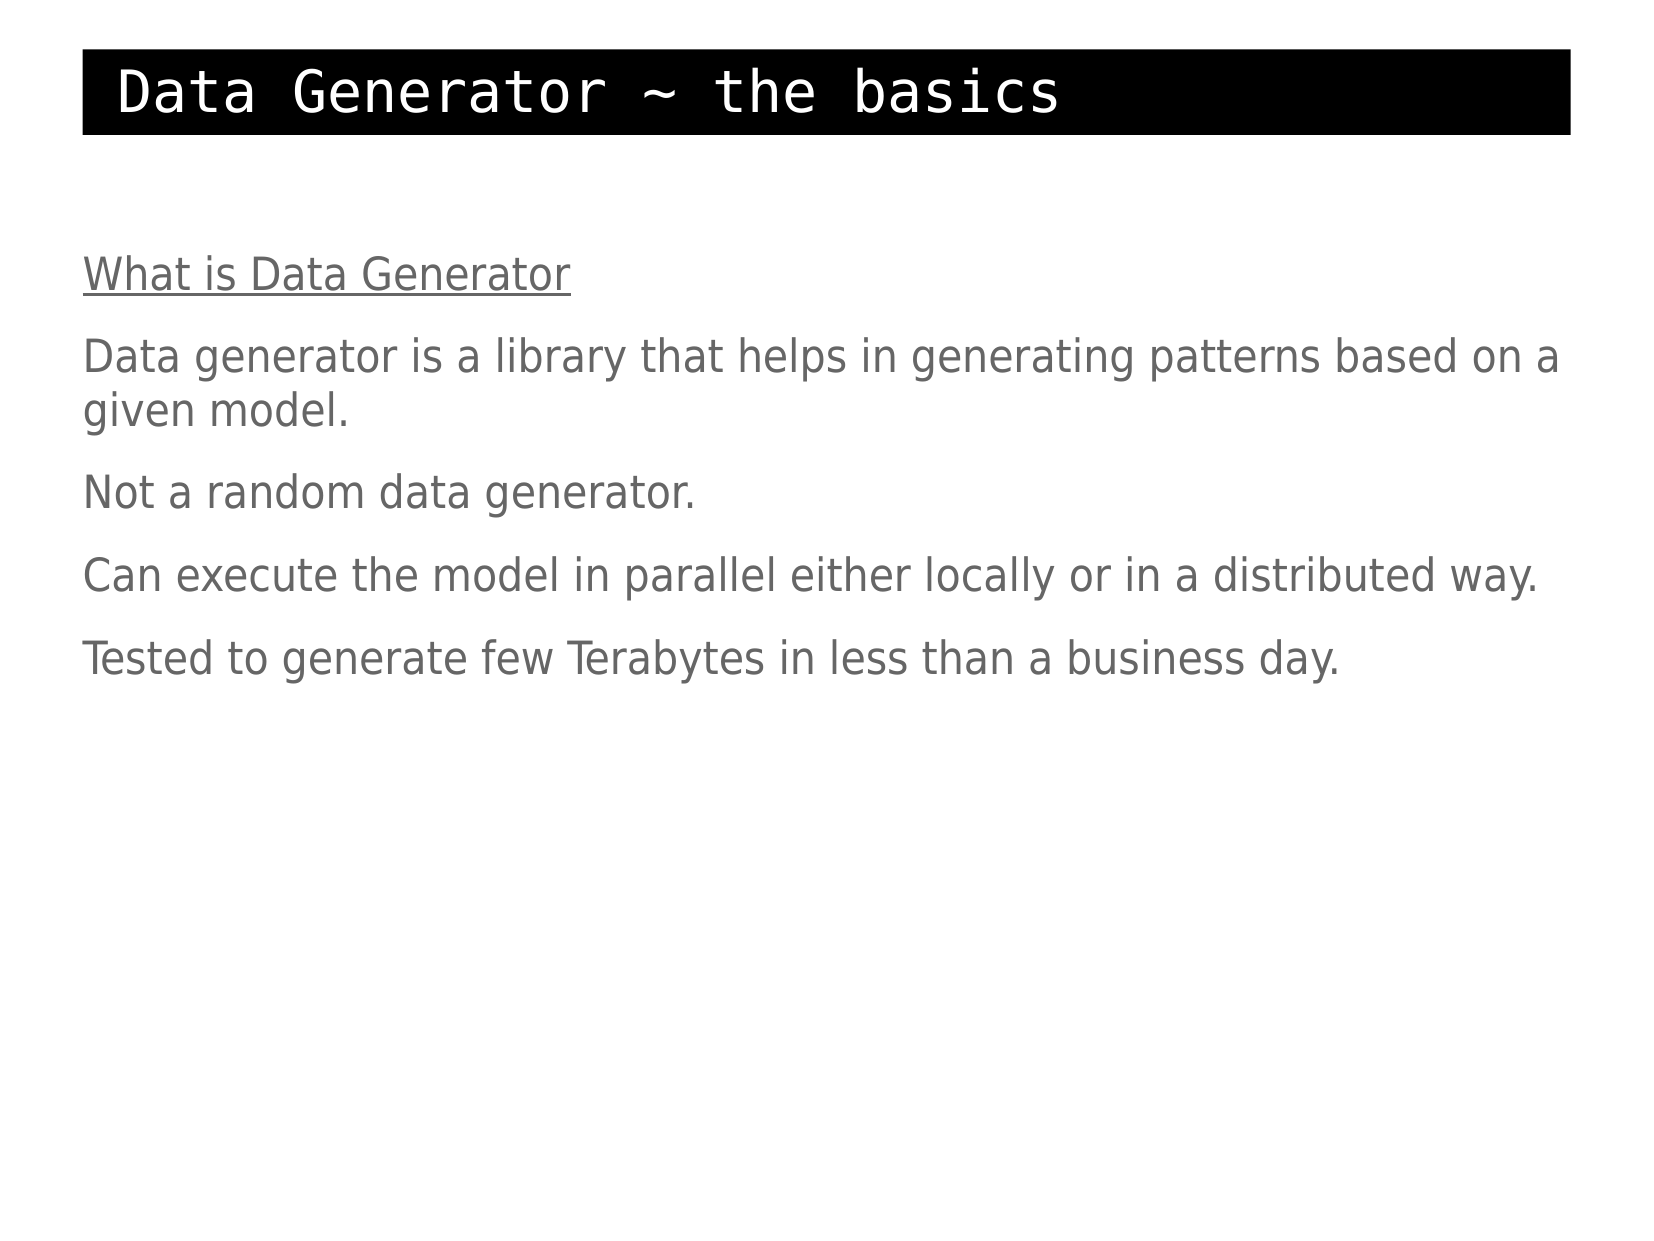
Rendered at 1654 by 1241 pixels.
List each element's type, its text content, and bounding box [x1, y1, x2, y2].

title Data Generator ~ the basics [82, 49, 1571, 135]
list What is Data Generator Data generator is a library that helps in generating patterns based on a given model. Not a random data generator. Can execute the model in parallel either locally or in a distributed way. Tested to generate few Terabytes in less than a business day. [82, 164, 1571, 1095]
